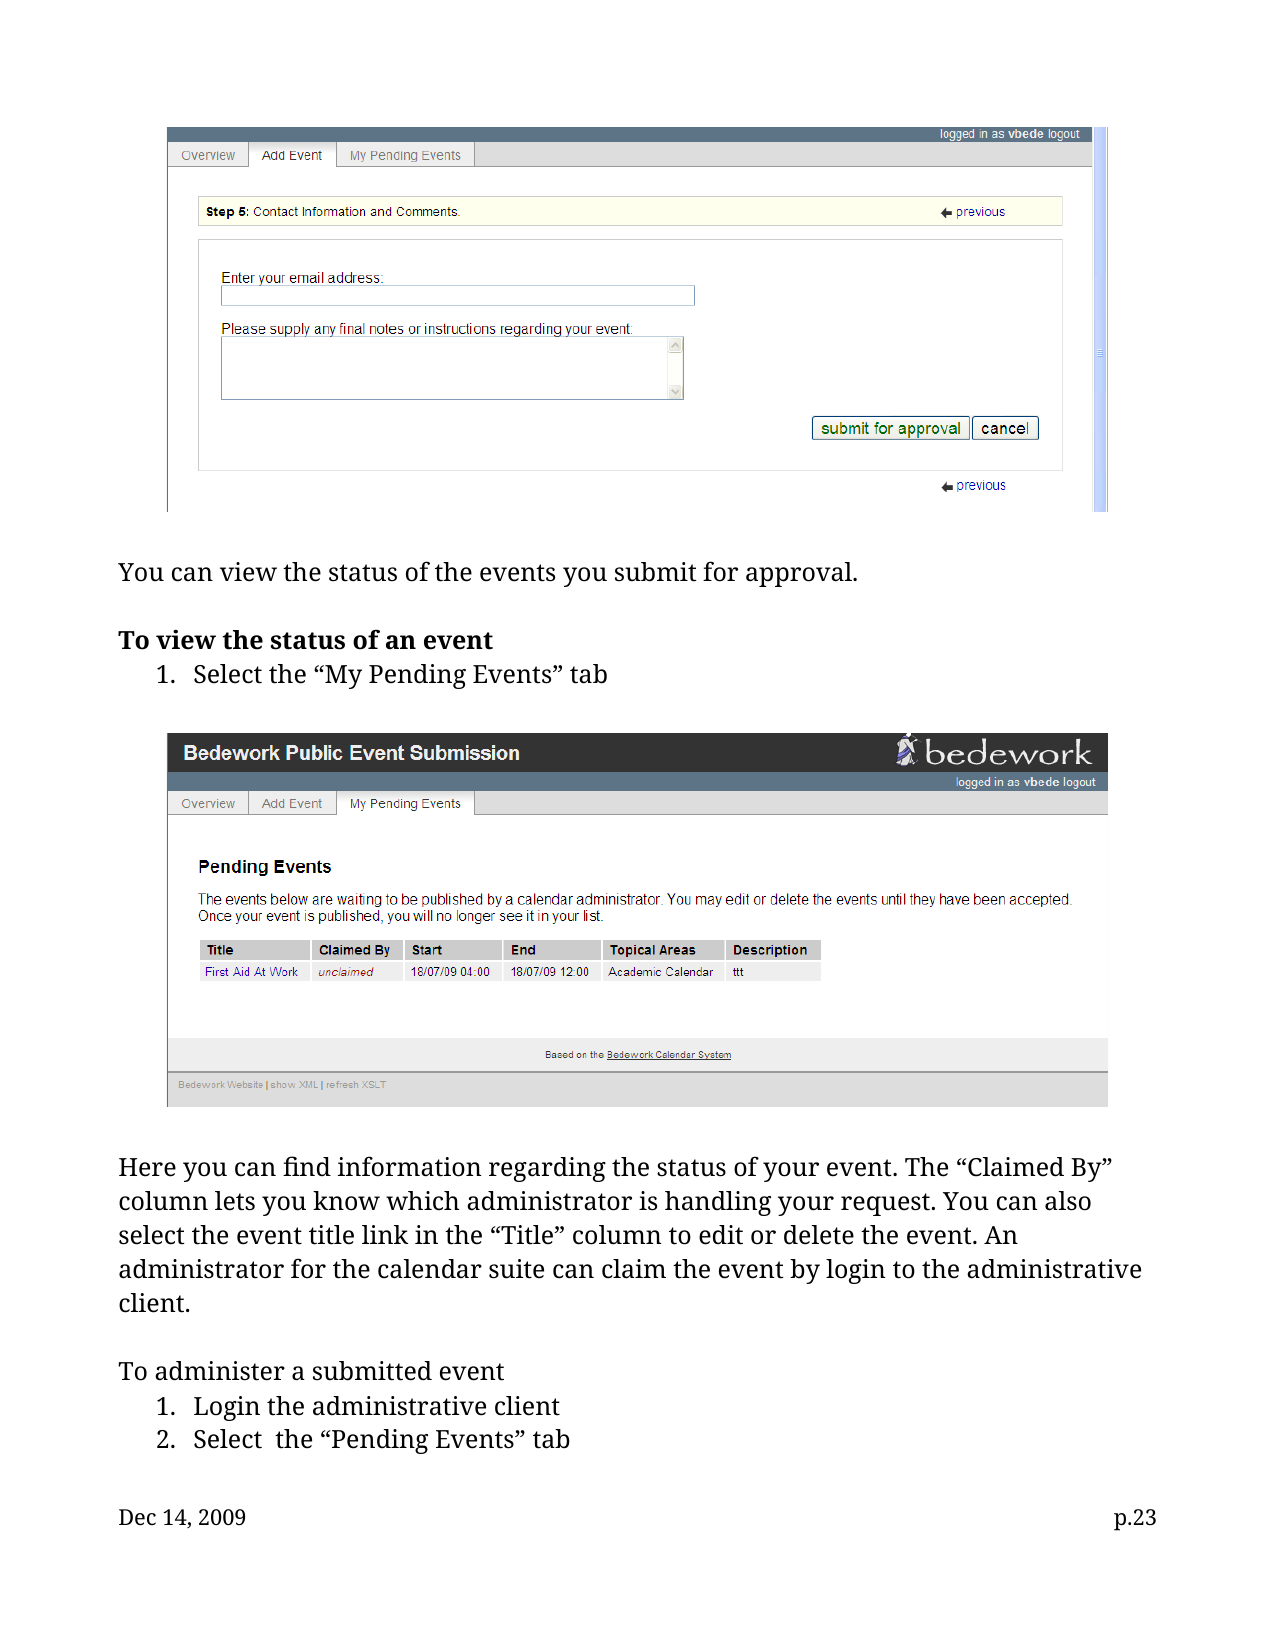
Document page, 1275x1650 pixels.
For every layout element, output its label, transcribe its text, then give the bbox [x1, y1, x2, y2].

text Here you can find information regarding the status of your event. The “Claimed By” column lets you know which administrator is handling your request. You can also select the event title link in the “Title” column to edit or delete the event. An administrator for the calendar suite can claim the event by login to the administrative client. [118, 1150, 1157, 1320]
picture [166, 127, 1109, 512]
list Select the “My Pending Events” tab [156, 656, 1157, 690]
text To administer a submitted event [118, 1354, 1157, 1388]
picture [166, 733, 1109, 1107]
list Select the “Pending Events” tab [156, 1422, 1157, 1456]
list Login the administrative client [156, 1388, 1157, 1422]
text You can view the status of the events you submit for approval. [118, 554, 1157, 588]
text To view the status of an event [118, 622, 1157, 656]
